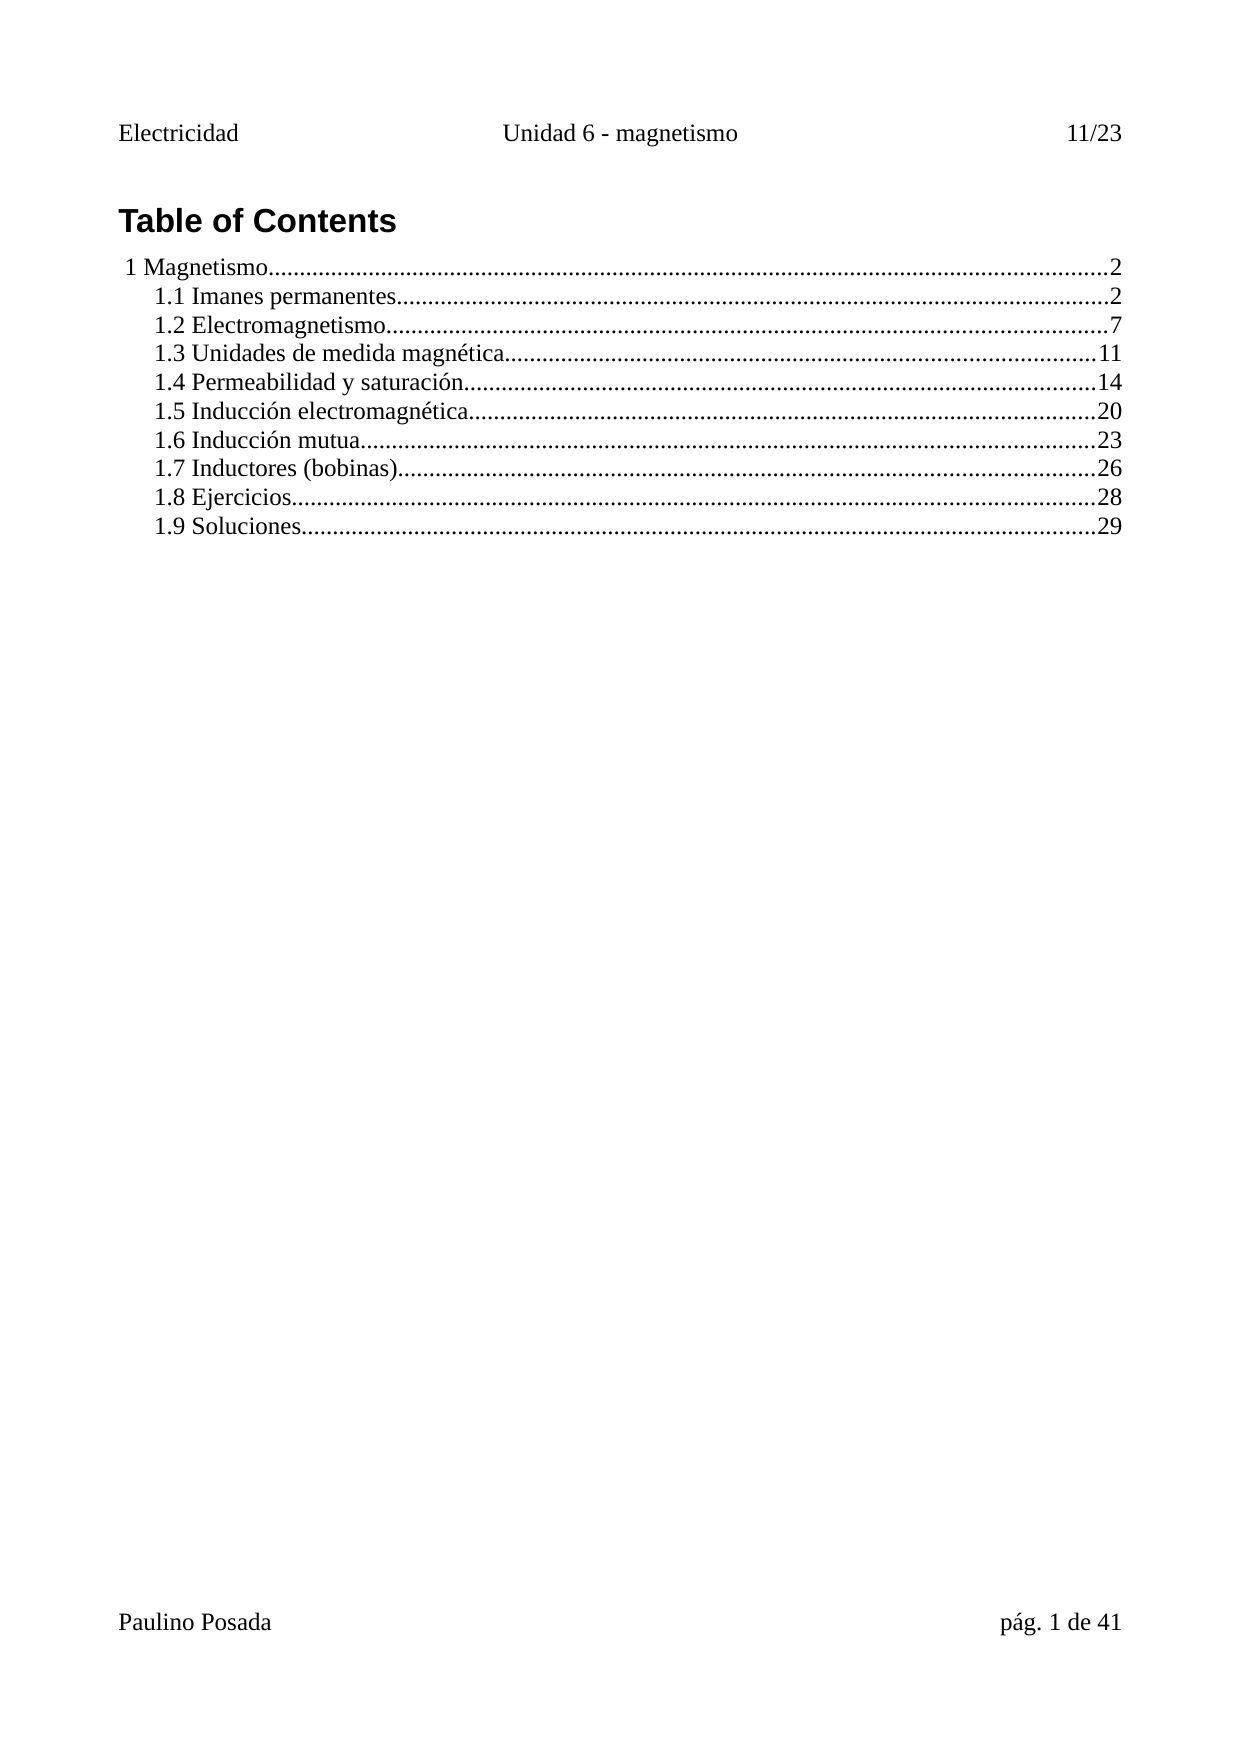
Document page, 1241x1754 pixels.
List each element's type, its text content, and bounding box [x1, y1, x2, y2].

text 1.9 Soluciones 29 [148, 511, 1122, 540]
text 1.4 Permeabilidad y saturación 14 [148, 367, 1122, 396]
text 1.5 Inducción electromagnética 20 [148, 396, 1122, 425]
text 1.1 Imanes permanentes 2 [148, 281, 1122, 310]
text 1.8 Ejercicios 28 [148, 482, 1122, 511]
subtitle Table of Contents [118, 201, 1122, 240]
text 1.7 Inductores (bobinas) 26 [148, 453, 1122, 482]
text 1.6 Inducción mutua 23 [148, 425, 1122, 453]
text 1.3 Unidades de medida magnética 11 [148, 338, 1122, 367]
text 1.2 Electromagnetismo 7 [148, 310, 1122, 338]
text 1 Magnetismo 2 [118, 252, 1122, 281]
